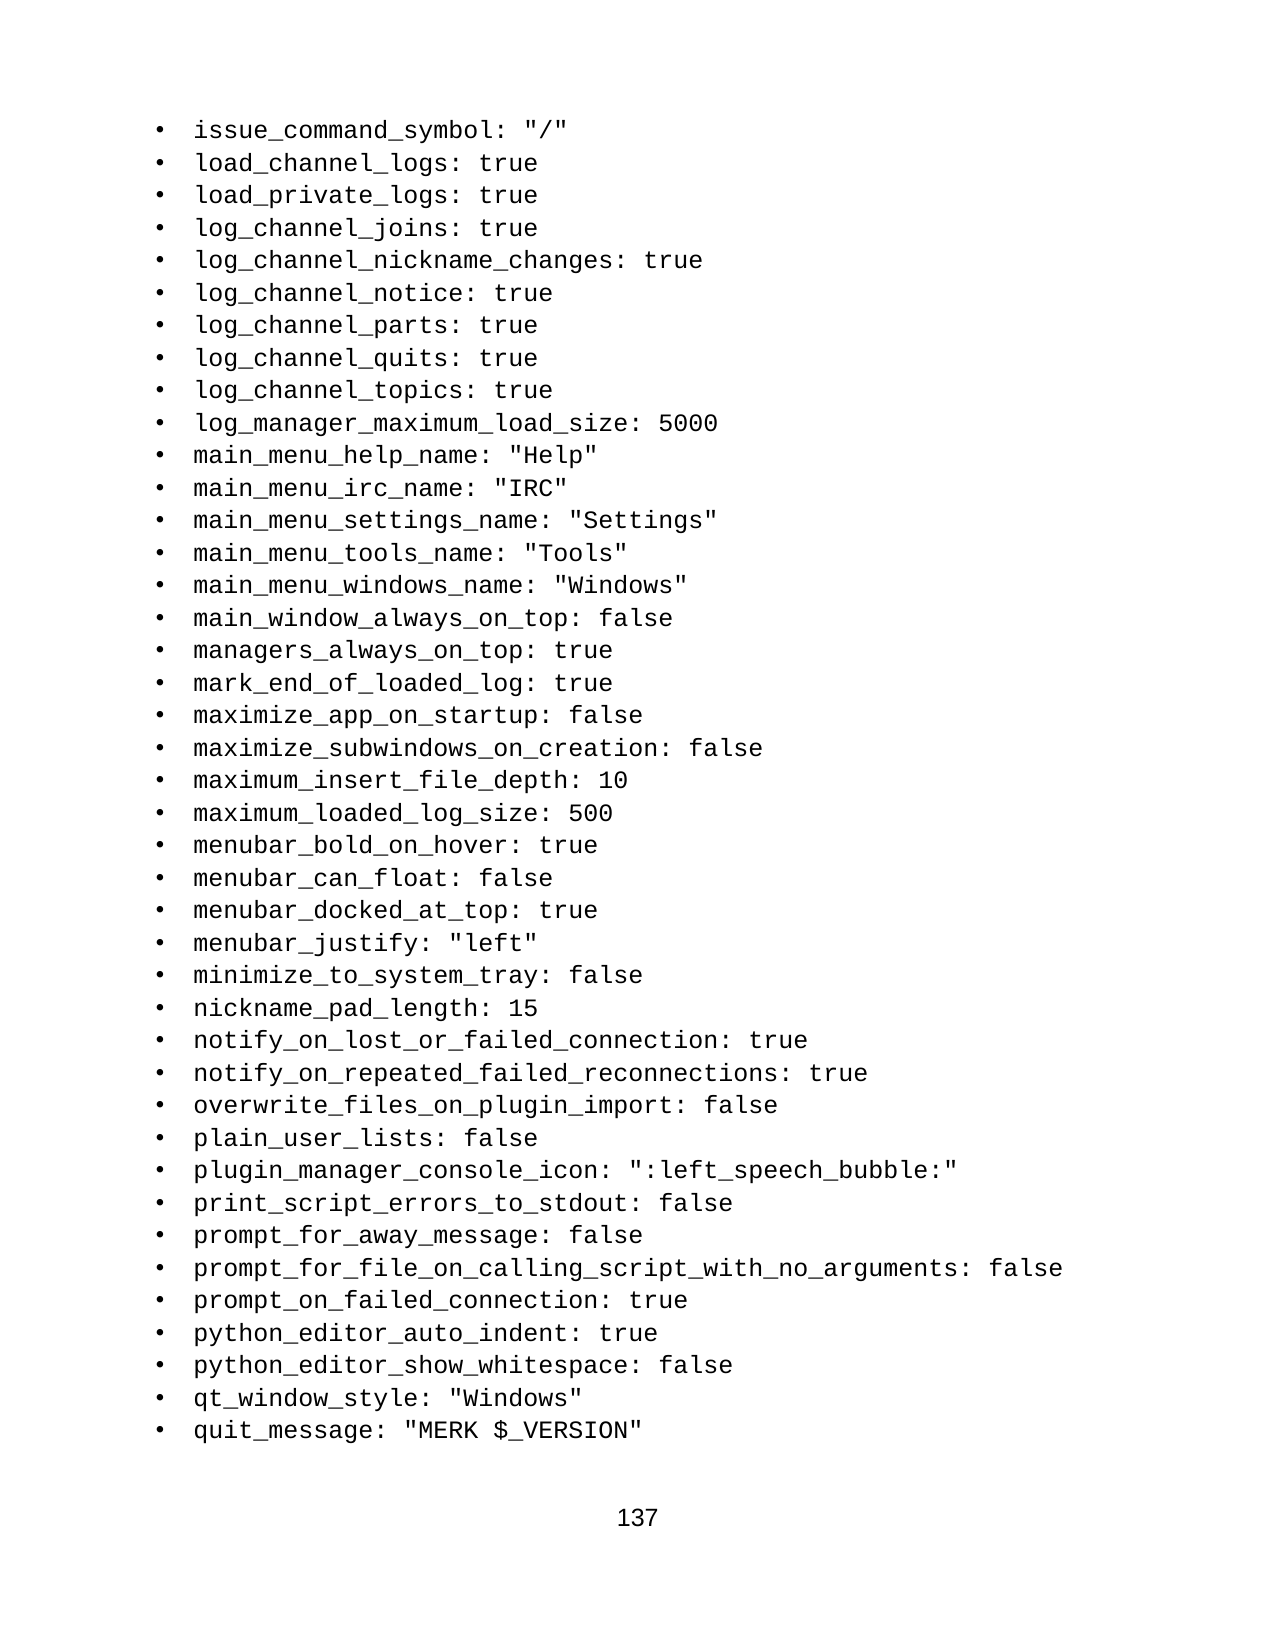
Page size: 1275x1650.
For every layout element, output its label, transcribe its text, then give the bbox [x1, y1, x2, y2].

list main_menu_windows_name: "Windows" [156, 573, 1157, 601]
list main_window_always_on_top: false [156, 606, 1157, 634]
list maximize_subwindows_on_creation: false [156, 736, 1157, 764]
list minimize_to_system_tray: false [156, 963, 1157, 991]
list python_editor_show_whitespace: false [156, 1353, 1157, 1381]
list issue_command_symbol: "/" [156, 118, 1157, 146]
list mark_end_of_loaded_log: true [156, 671, 1157, 699]
list prompt_for_file_on_calling_script_with_no_arguments: false [156, 1256, 1157, 1284]
list log_channel_parts: true [156, 313, 1157, 341]
list maximum_loaded_log_size: 500 [156, 801, 1157, 829]
list load_channel_logs: true [156, 151, 1157, 179]
list prompt_for_away_message: false [156, 1223, 1157, 1251]
list notify_on_repeated_failed_reconnections: true [156, 1061, 1157, 1089]
list menubar_can_float: false [156, 866, 1157, 894]
list main_menu_help_name: "Help" [156, 443, 1157, 471]
list menubar_bold_on_hover: true [156, 833, 1157, 861]
list nickname_pad_length: 15 [156, 996, 1157, 1024]
list print_script_errors_to_stdout: false [156, 1191, 1157, 1219]
list menubar_docked_at_top: true [156, 898, 1157, 926]
list prompt_on_failed_connection: true [156, 1288, 1157, 1316]
list main_menu_irc_name: "IRC" [156, 476, 1157, 504]
list main_menu_tools_name: "Tools" [156, 541, 1157, 569]
list log_channel_nickname_changes: true [156, 248, 1157, 276]
list plain_user_lists: false [156, 1126, 1157, 1154]
list qt_window_style: "Windows" [156, 1386, 1157, 1414]
list log_channel_joins: true [156, 216, 1157, 244]
list log_channel_quits: true [156, 346, 1157, 374]
list overwrite_files_on_plugin_import: false [156, 1093, 1157, 1121]
list python_editor_auto_indent: true [156, 1321, 1157, 1349]
list quit_message: "MERK $_VERSION" [156, 1418, 1157, 1446]
list menubar_justify: "left" [156, 931, 1157, 959]
list log_channel_topics: true [156, 378, 1157, 406]
list log_manager_maximum_load_size: 5000 [156, 411, 1157, 439]
list log_channel_notice: true [156, 281, 1157, 309]
list managers_always_on_top: true [156, 638, 1157, 666]
list maximum_insert_file_depth: 10 [156, 768, 1157, 796]
list plugin_manager_console_icon: ":left_speech_bubble:" [156, 1158, 1157, 1186]
list notify_on_lost_or_failed_connection: true [156, 1028, 1157, 1056]
list maximize_app_on_startup: false [156, 703, 1157, 731]
list main_menu_settings_name: "Settings" [156, 508, 1157, 536]
list load_private_logs: true [156, 183, 1157, 211]
